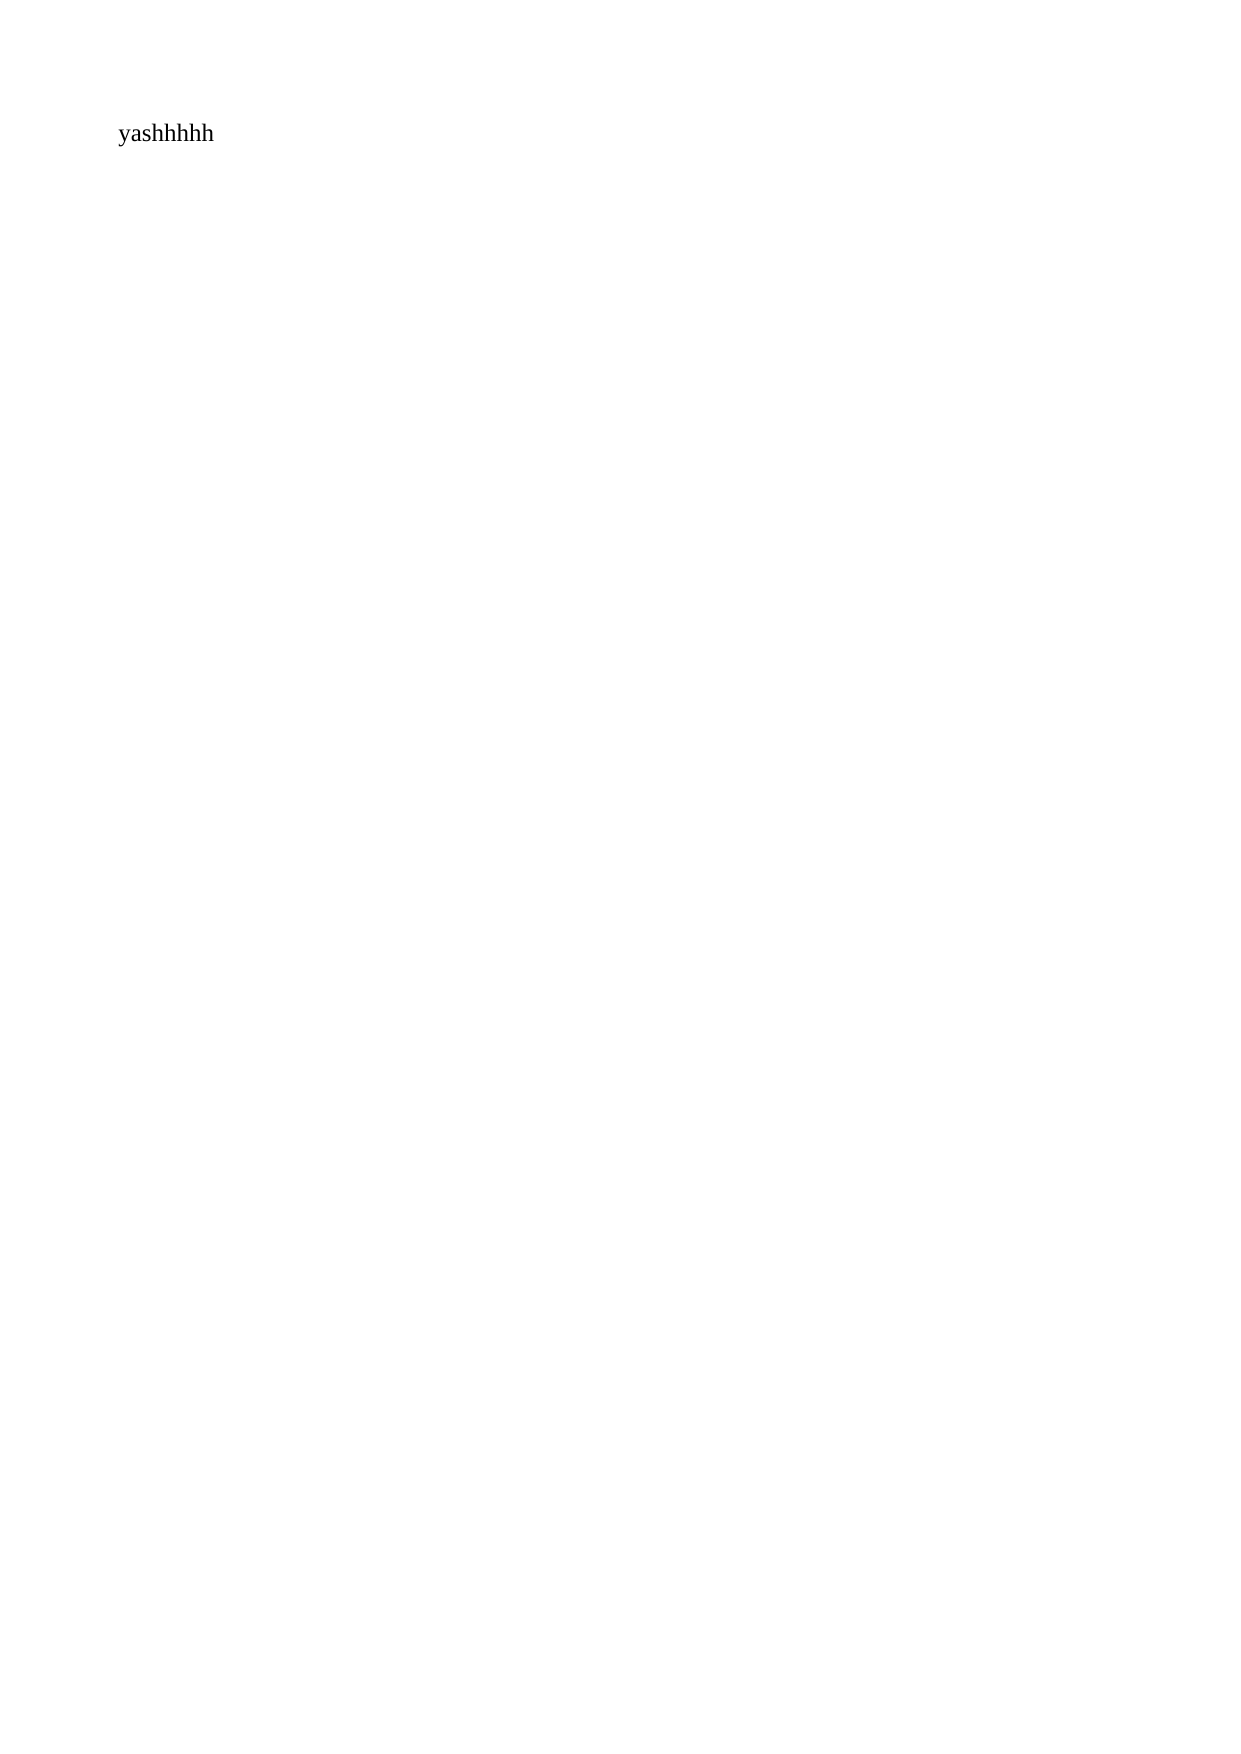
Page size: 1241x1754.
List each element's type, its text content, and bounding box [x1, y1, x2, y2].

text yashhhhh [118, 118, 1122, 147]
